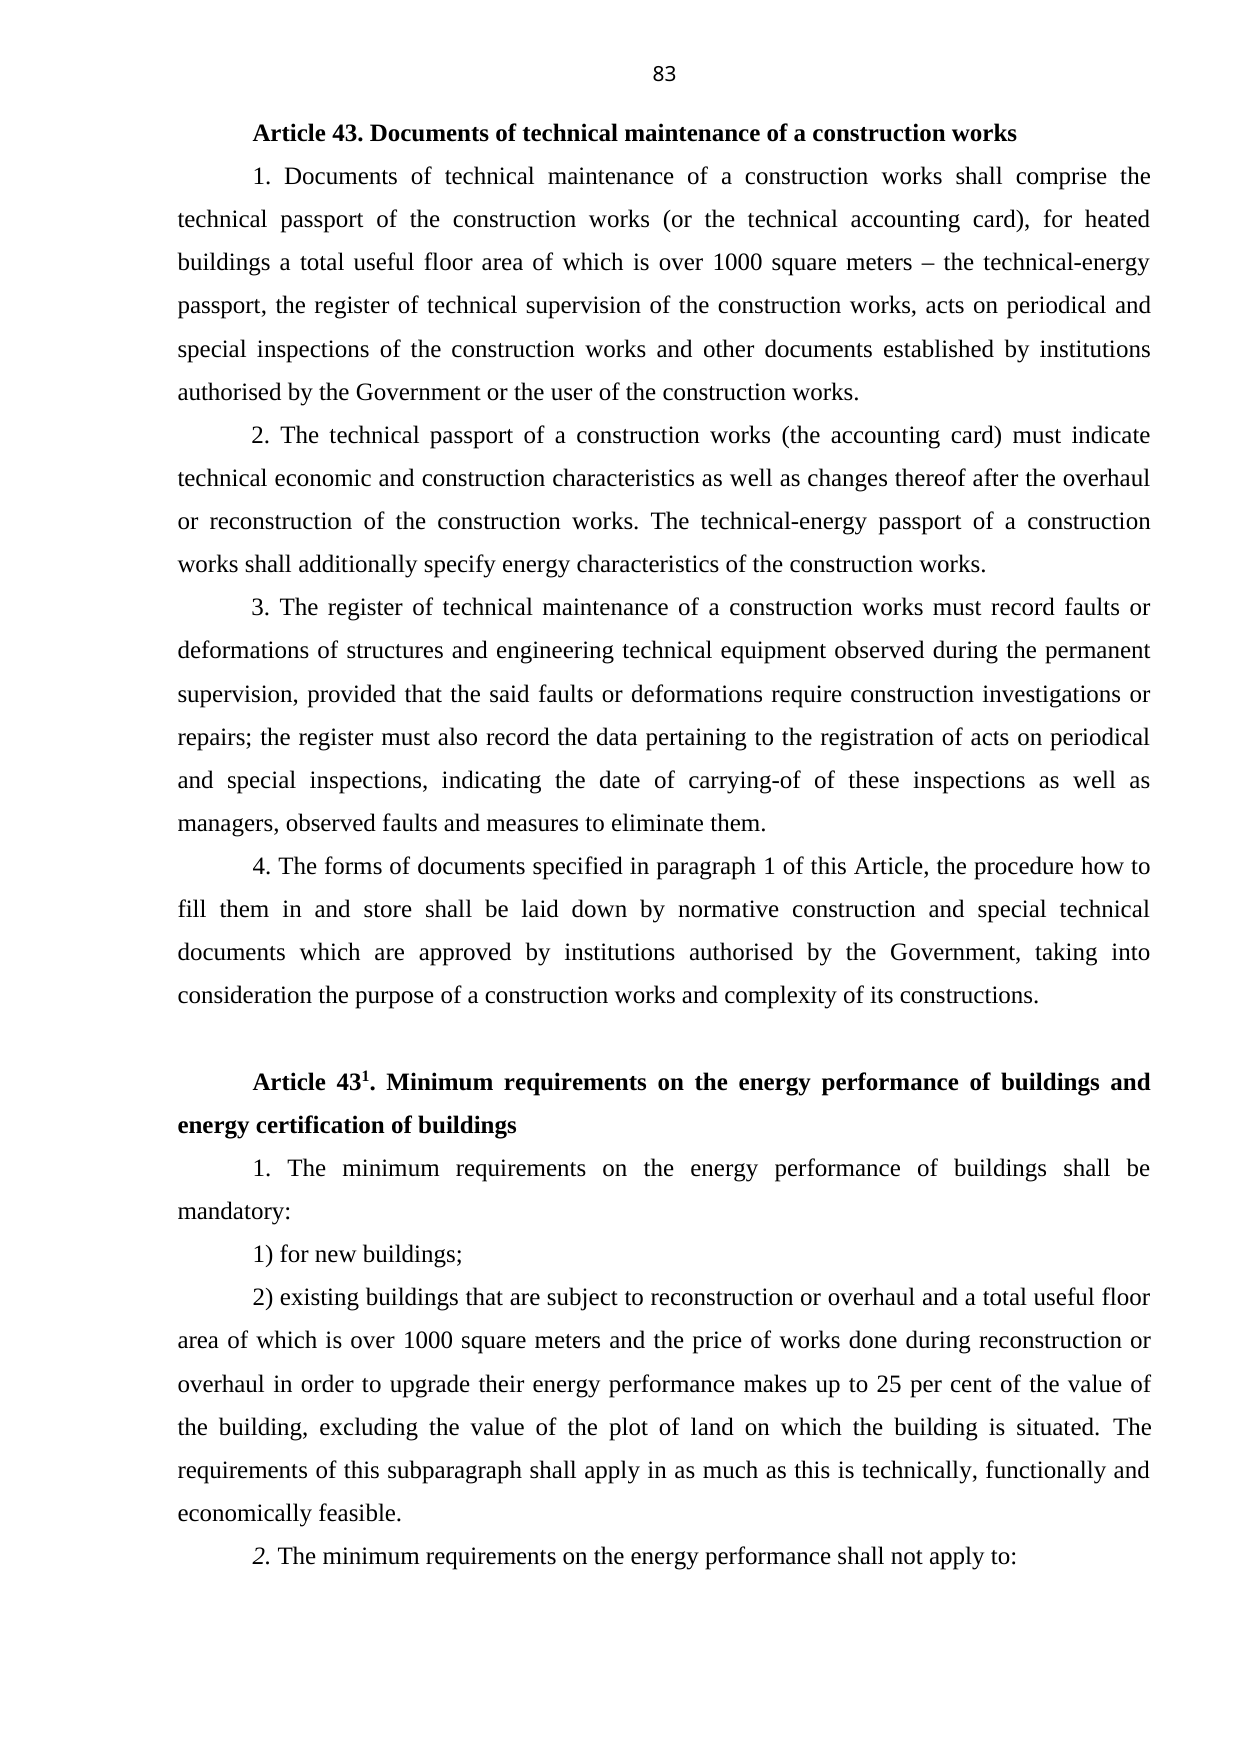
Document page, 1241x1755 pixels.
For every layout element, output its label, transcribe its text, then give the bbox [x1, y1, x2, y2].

text 2) existing buildings that are subject to reconstruction or overhaul and a total useful floor area of which is over 1000 square meters and the price of works done during reconstruction or overhaul in order to upgrade their energy performance makes up to 25 per cent of the value of the building, excluding the value of the plot of land on which the building is situated. The requirements of this subparagraph shall apply in as much as this is technically, functionally and economically feasible. [177, 1282, 1152, 1527]
text 4. The forms of documents specified in paragraph 1 of this Article, the procedure how to fill them in and store shall be laid down by normative construction and special technical documents which are approved by institutions authorised by the Government, taking into consideration the purpose of a construction works and complexity of its constructions. [177, 851, 1152, 1009]
text 2. The minimum requirements on the energy performance shall not apply to: [177, 1541, 1152, 1570]
text 1. The minimum requirements on the energy performance of buildings shall be mandatory: [177, 1153, 1152, 1225]
text Article 431. Minimum requirements on the energy performance of buildings and energy certification of buildings [177, 1067, 1152, 1139]
text 1. Documents of technical maintenance of a construction works shall comprise the technical passport of the construction works (or the technical accounting card), for heated buildings a total useful floor area of which is over 1000 square meters – the technical-energy passport, the register of technical supervision of the construction works, acts on periodical and special inspections of the construction works and other documents established by institutions authorised by the Government or the user of the construction works. [177, 161, 1152, 406]
text 1) for new buildings; [177, 1239, 1152, 1268]
text 3. The register of technical maintenance of a construction works must record faults or deformations of structures and engineering technical equipment observed during the permanent supervision, provided that the said faults or deformations require construction investigations or repairs; the register must also record the data pertaining to the registration of acts on periodical and special inspections, indicating the date of carrying-of of these inspections as well as managers, observed faults and measures to eliminate them. [177, 592, 1152, 837]
text 2. The technical passport of a construction works (the accounting card) must indicate technical economic and construction characteristics as well as changes thereof after the overhaul or reconstruction of the construction works. The technical-energy passport of a construction works shall additionally specify energy characteristics of the construction works. [177, 420, 1152, 578]
text Article 43. Documents of technical maintenance of a construction works [177, 118, 1152, 147]
